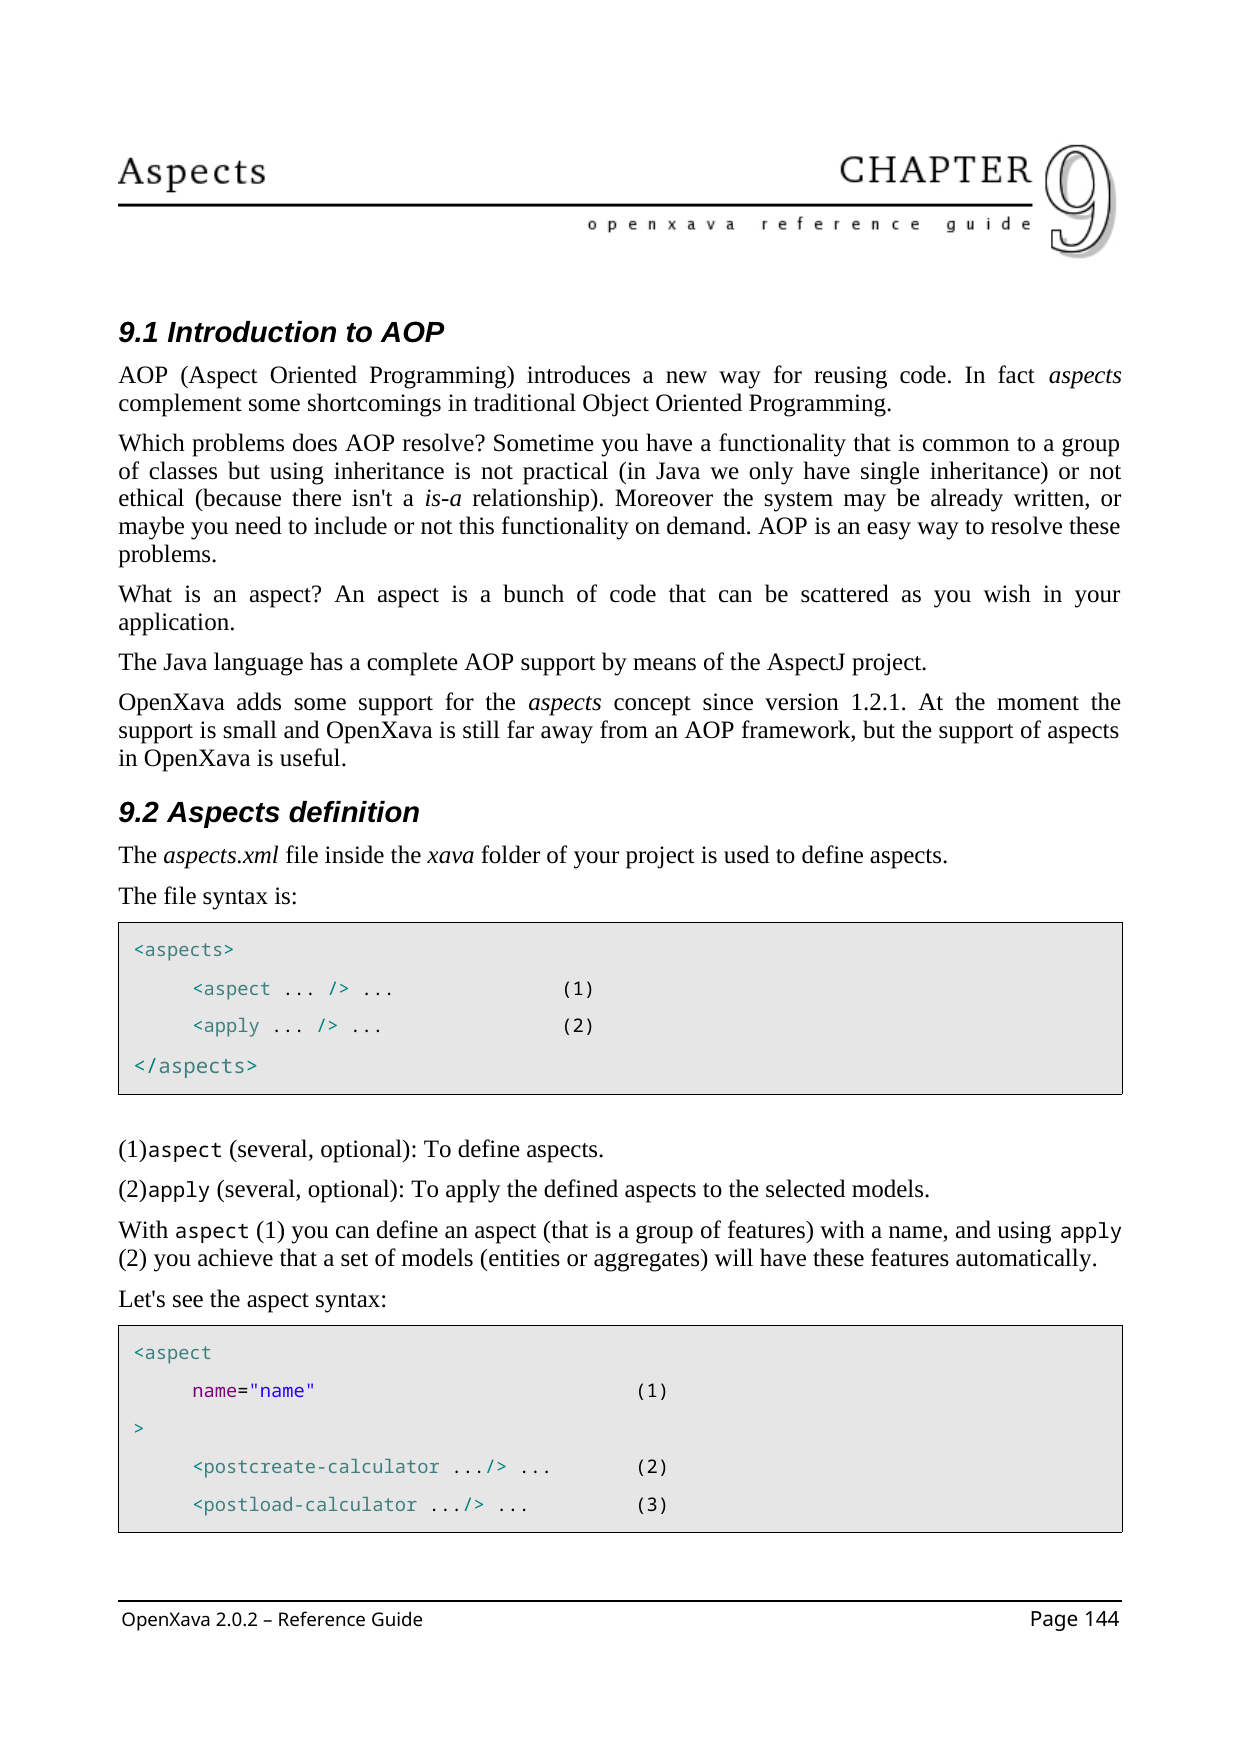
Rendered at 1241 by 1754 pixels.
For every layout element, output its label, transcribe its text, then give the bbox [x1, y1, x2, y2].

text <postcreate-calculator .../> ... (2) [119, 1439, 1122, 1477]
text <apply ... /> ... (2) [119, 998, 1122, 1036]
text The file syntax is: [118, 882, 1122, 909]
text The Java language has a complete AOP support by means of the AspectJ project. [118, 648, 1122, 676]
text </aspects> [119, 1036, 1122, 1094]
text OpenXava adds some support for the aspects concept since version 1.2.1. At the moment the support is small and OpenXava is still far away from an AOP framework, but the support of aspects in OpenXava is useful. [118, 688, 1122, 771]
text <postload-calculator .../> ... (3) [119, 1477, 1122, 1532]
text Which problems does AOP resolve? Sometime you have a functionality that is common to a group of classes but using inheritance is not practical (in Java we only have single inheritance) or not ethical (because there isn't a is-a relationship). Moreover the system may be already written, or maybe you need to include or not this functionality on demand. AOP is an easy way to resolve these problems. [118, 429, 1122, 568]
text <aspect ... /> ... (1) [119, 960, 1122, 998]
text > [119, 1401, 1122, 1439]
list apply (several, optional): To apply the defined aspects to the selected models. [118, 1176, 1122, 1204]
text name="name" (1) [119, 1363, 1122, 1401]
subtitle Aspects [118, 287, 1122, 291]
text With aspect (1) you can define an aspect (that is a group of features) with a name, and using apply (2) you achieve that a set of models (entities or aggregates) will have these features automatically. [118, 1216, 1122, 1272]
text <aspects> [119, 923, 1122, 960]
subtitle Introduction to AOP [118, 316, 1122, 349]
picture [118, 118, 1122, 287]
text The aspects.xml file inside the xava folder of your project is used to define aspects. [118, 842, 1122, 869]
subtitle Aspects definition [118, 796, 1122, 829]
list aspect (several, optional): To define aspects. [118, 1135, 1122, 1163]
text <aspect [119, 1326, 1122, 1363]
text Let's see the aspect syntax: [118, 1285, 1122, 1312]
text AOP (Aspect Oriented Programming) introduces a new way for reusing code. In fact aspects complement some shortcomings in traditional Object Oriented Programming. [118, 361, 1122, 417]
text What is an aspect? An aspect is a bunch of code that can be scattered as you wish in your application. [118, 580, 1122, 636]
